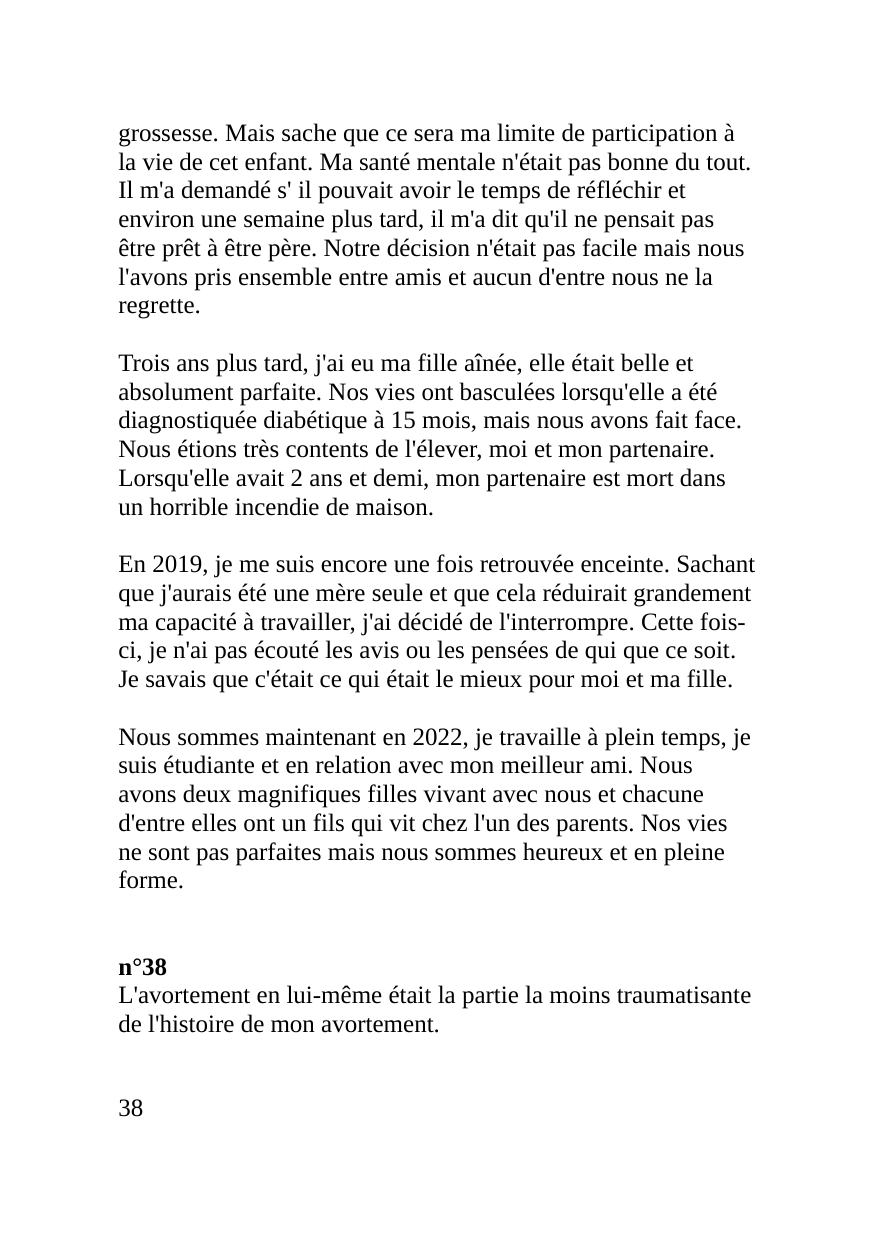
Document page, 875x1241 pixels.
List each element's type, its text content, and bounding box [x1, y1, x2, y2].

text Nous sommes maintenant en 2022, je travaille à plein temps, je suis étudiante et en relation avec mon meilleur ami. Nous avons deux magnifiques filles vivant avec nous et chacune d'entre elles ont un fils qui vit chez l'un des parents. Nos vies ne sont pas parfaites mais nous sommes heureux et en pleine forme. [118, 722, 756, 894]
text grossesse. Mais sache que ce sera ma limite de participation à la vie de cet enfant. Ma santé mentale n'était pas bonne du tout. Il m'a demandé s' il pouvait avoir le temps de réfléchir et environ une semaine plus tard, il m'a dit qu'il ne pensait pas être prêt à être père. Notre décision n'était pas facile mais nous l'avons pris ensemble entre amis et aucun d'entre nous ne la regrette. [118, 118, 756, 319]
text L'avortement en lui-même était la partie la moins traumatisante de l'histoire de mon avortement. [118, 981, 756, 1038]
text n°38 [118, 952, 756, 981]
text Trois ans plus tard, j'ai eu ma fille aînée, elle était belle et absolument parfaite. Nos vies ont basculées lorsqu'elle a été diagnostiquée diabétique à 15 mois, mais nous avons fait face. Nous étions très contents de l'élever, moi et mon partenaire. Lorsqu'elle avait 2 ans et demi, mon partenaire est mort dans un horrible incendie de maison. [118, 348, 756, 521]
text En 2019, je me suis encore une fois retrouvée enceinte. Sachant que j'aurais été une mère seule et que cela réduirait grandement ma capacité à travailler, j'ai décidé de l'interrompre. Cette fois-ci, je n'ai pas écouté les avis ou les pensées de qui que ce soit. Je savais que c'était ce qui était le mieux pour moi et ma fille. [118, 549, 756, 693]
